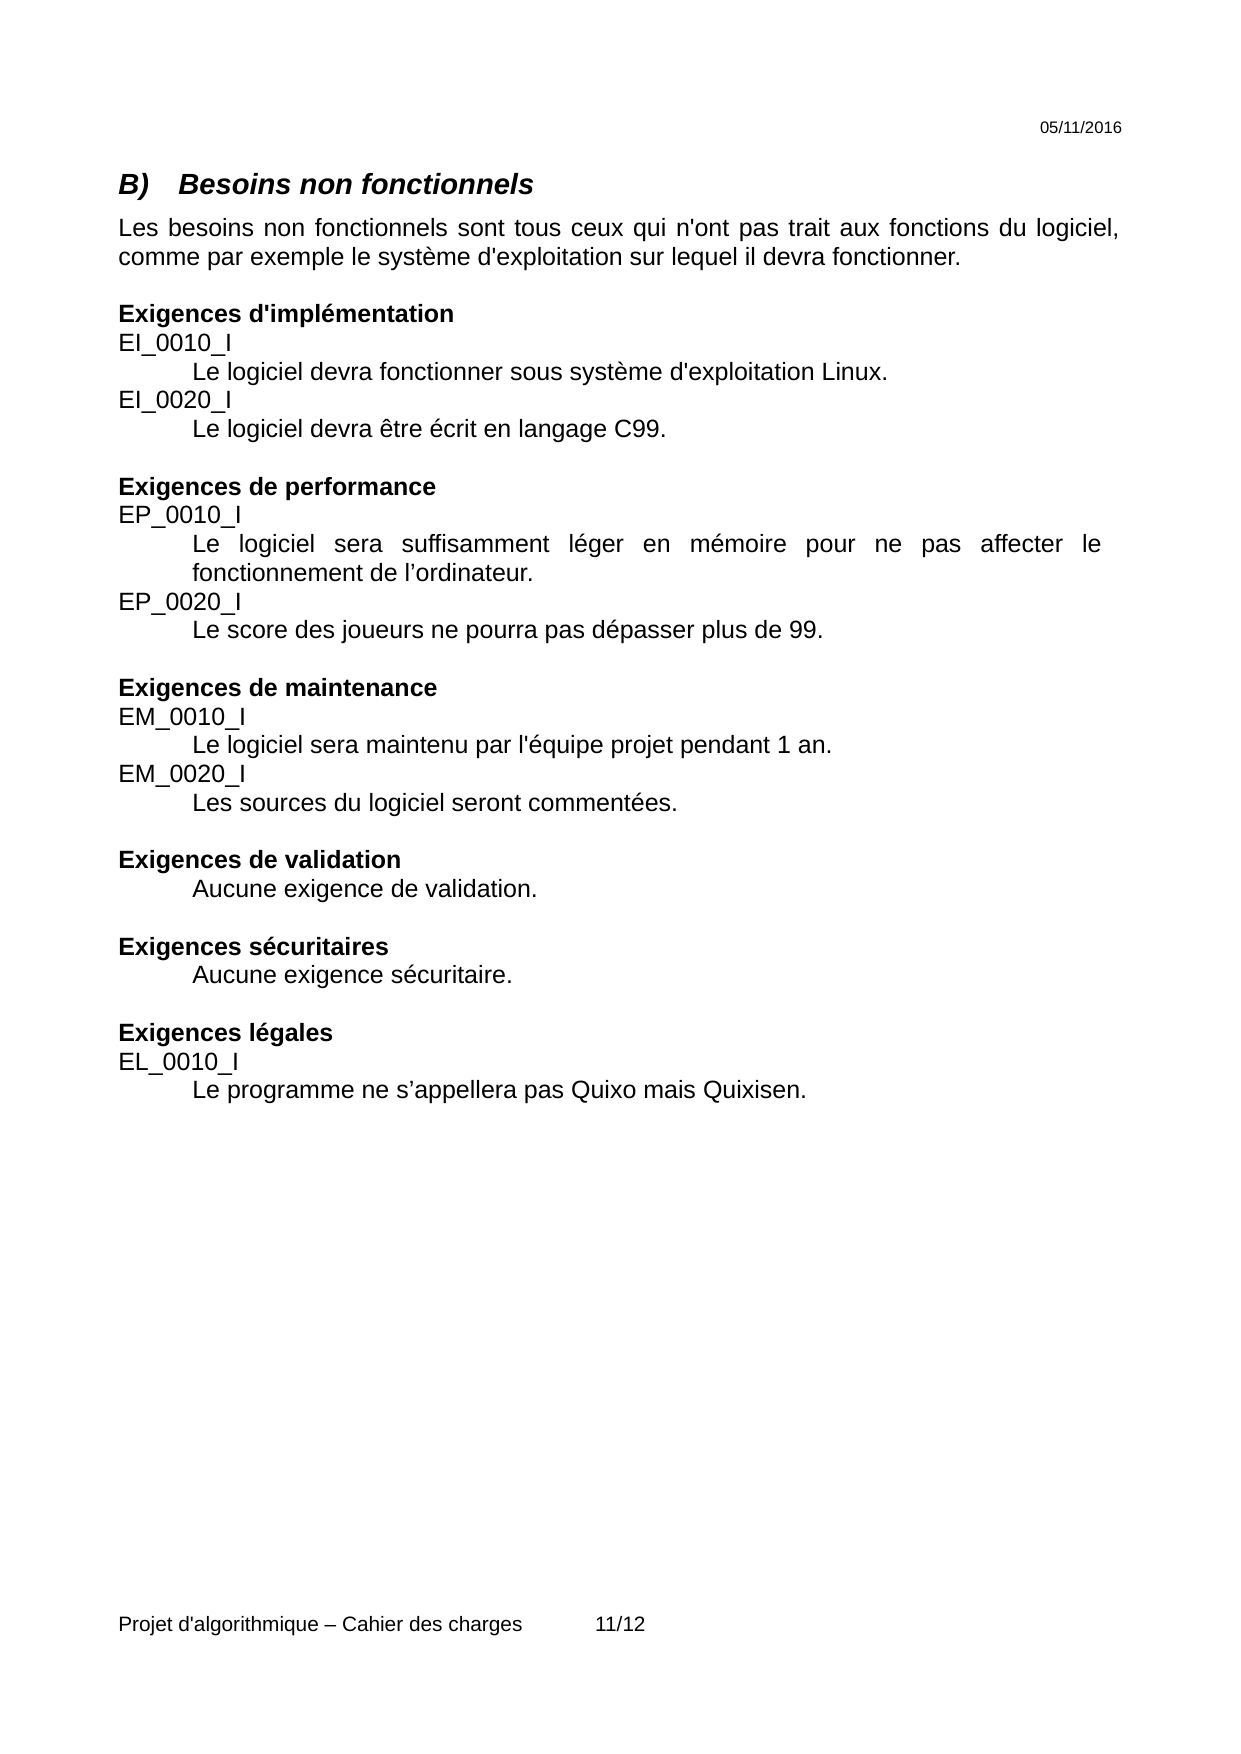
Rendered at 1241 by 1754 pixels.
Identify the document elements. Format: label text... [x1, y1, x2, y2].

text Exigences de performance [118, 472, 1122, 500]
text EL_0010_I [118, 1047, 1122, 1075]
subtitle Besoins non fonctionnels [118, 167, 1122, 200]
text Exigences de maintenance [118, 673, 1122, 702]
text Le logiciel devra être écrit en langage C99. [118, 414, 1122, 443]
text EI_0020_I [118, 385, 1122, 414]
text EI_0010_I [118, 328, 1122, 357]
text Le score des joueurs ne pourra pas dépasser plus de 99. [118, 615, 1122, 644]
text EP_0010_I [118, 500, 1122, 529]
text Aucune exigence sécuritaire. [118, 960, 1122, 989]
text Le logiciel devra fonctionner sous système d'exploitation Linux. [118, 357, 1122, 385]
text EM_0010_I [118, 702, 1122, 730]
text Aucune exigence de validation. [118, 874, 1122, 903]
text Les besoins non fonctionnels sont tous ceux qui n'ont pas trait aux fonctions du logiciel, comme par exemple le système d'exploitation sur lequel il devra fonctionner. [118, 213, 1122, 270]
text EM_0020_I [118, 759, 1122, 788]
text Exigences légales [118, 1018, 1122, 1047]
text Exigences sécuritaires [118, 932, 1122, 960]
text Le logiciel sera maintenu par l'équipe projet pendant 1 an. [118, 730, 1122, 759]
text Exigences d'implémentation [118, 299, 1122, 328]
text Le programme ne s’appellera pas Quixo mais Quixisen. [118, 1075, 1122, 1104]
text Les sources du logiciel seront commentées. [118, 788, 1122, 817]
text Le logiciel sera suffisamment léger en mémoire pour ne pas affecter le fonctionnement de l’ordinateur. [118, 529, 1122, 587]
text Exigences de validation [118, 845, 1122, 874]
text EP_0020_I [118, 587, 1122, 615]
